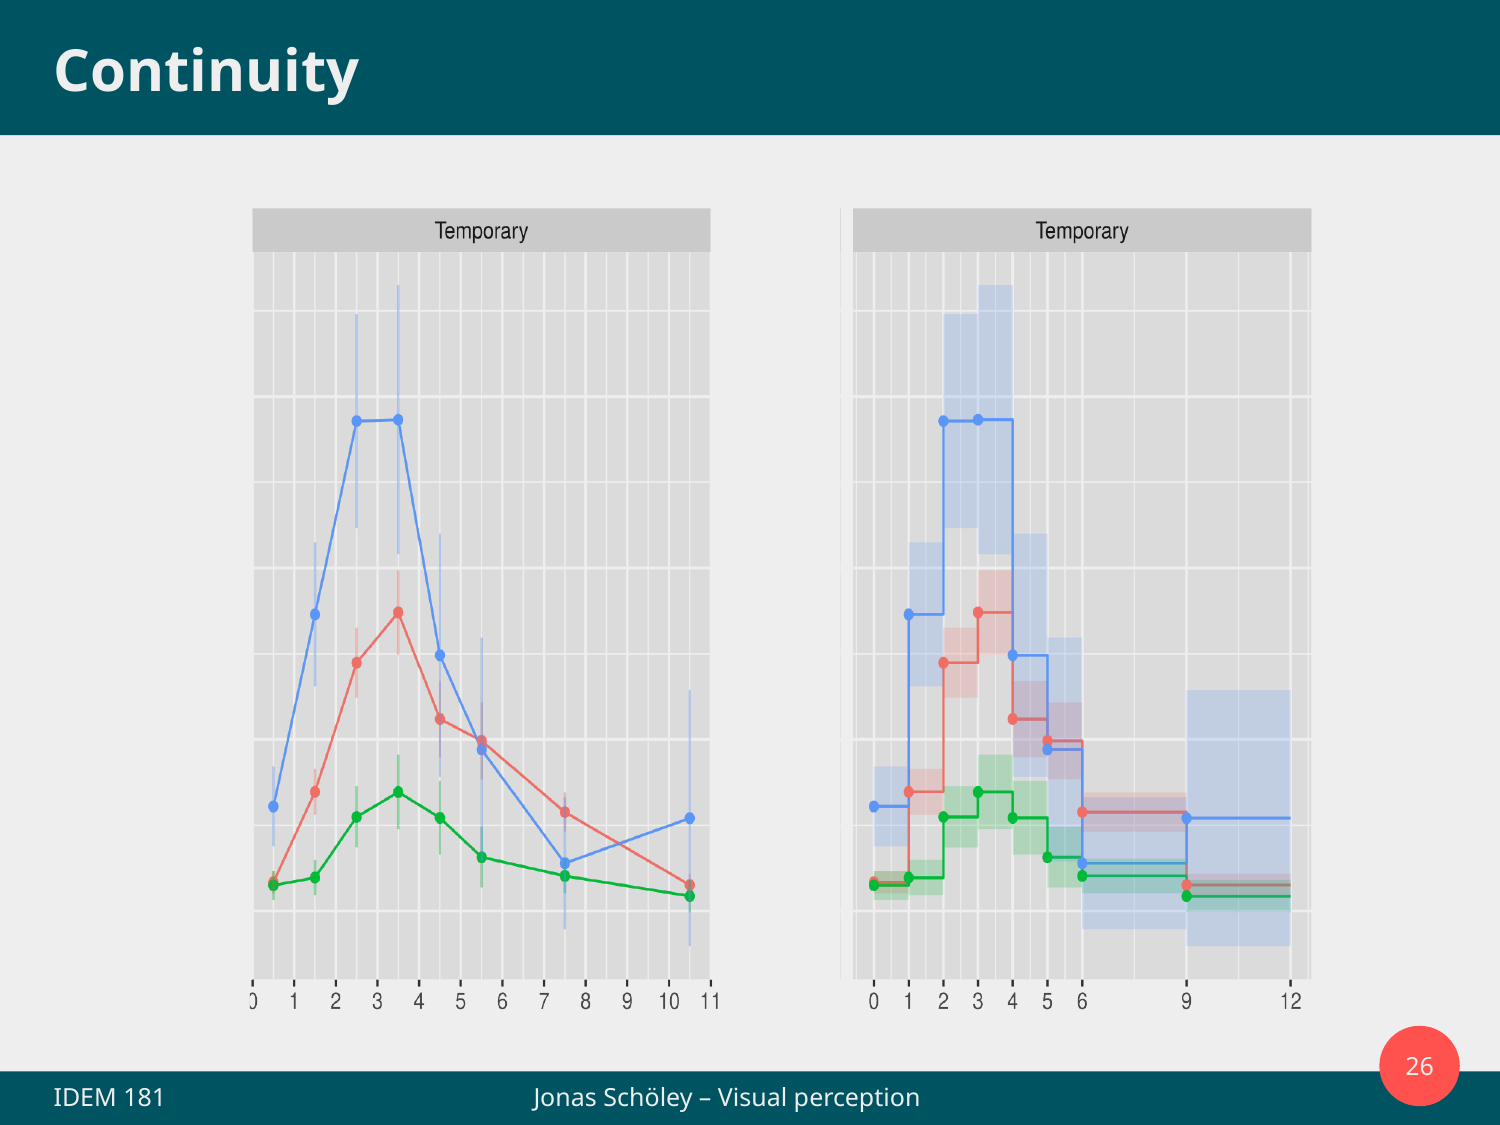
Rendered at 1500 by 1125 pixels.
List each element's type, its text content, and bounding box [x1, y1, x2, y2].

picture [249, 195, 730, 1020]
picture [840, 195, 1321, 1020]
title Continuity [53, 0, 1447, 141]
